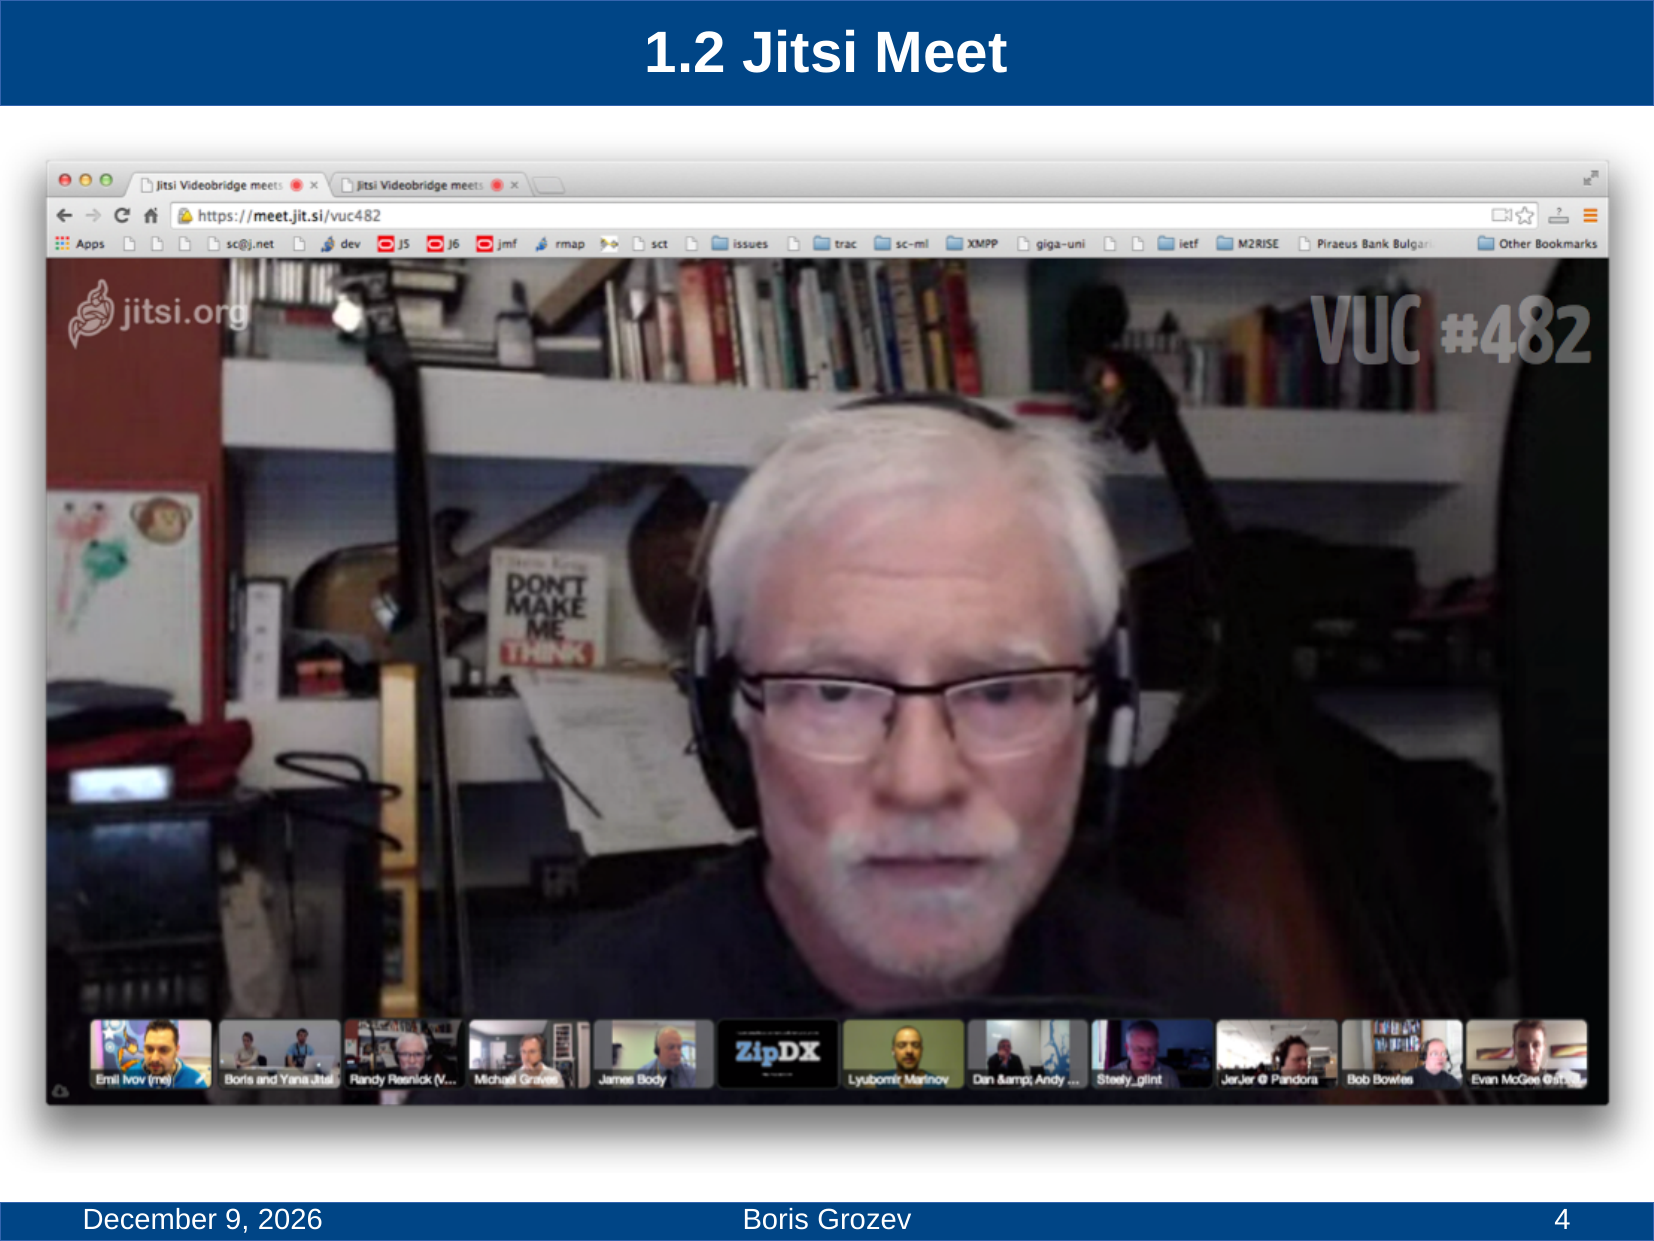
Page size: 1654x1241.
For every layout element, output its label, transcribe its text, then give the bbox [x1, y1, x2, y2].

title 1.2 Jitsi Meet [0, 0, 1654, 106]
picture [0, 129, 1654, 1173]
